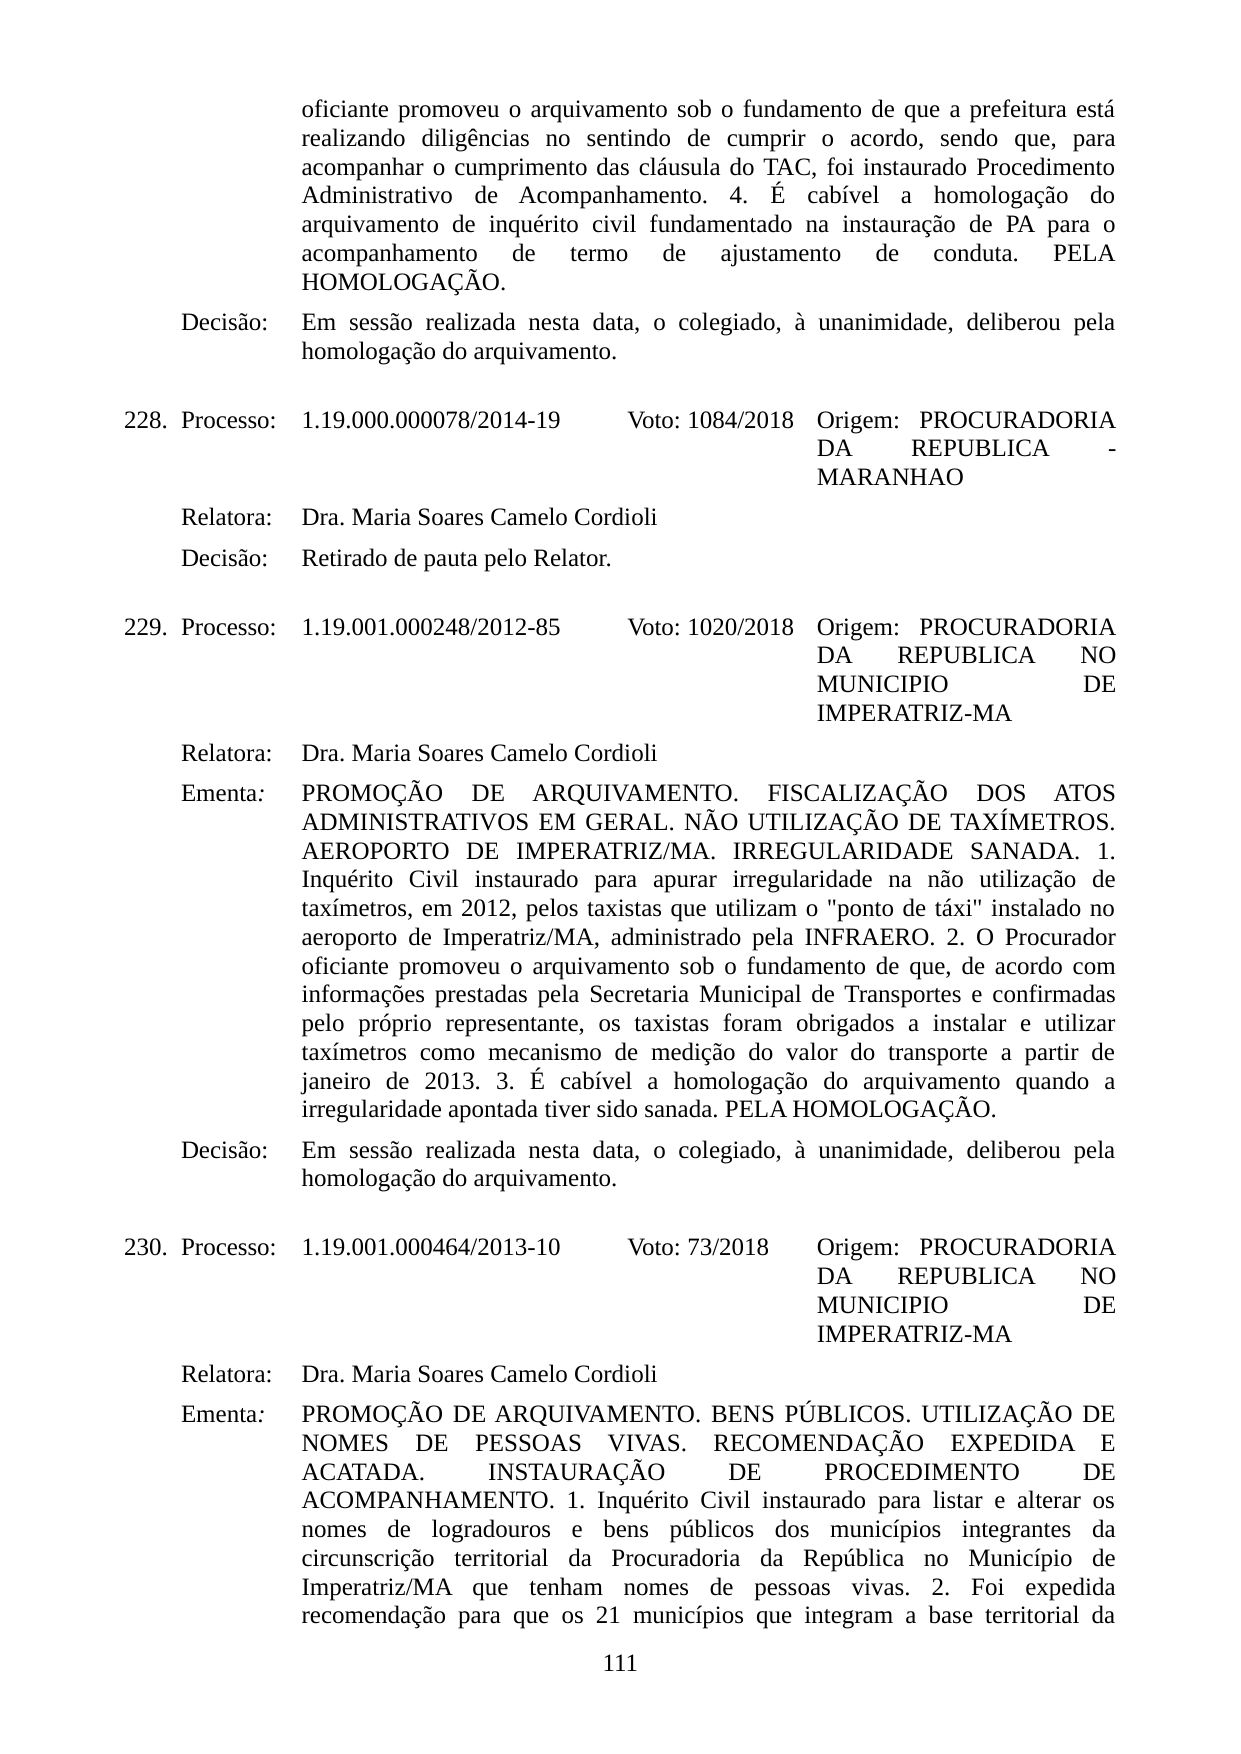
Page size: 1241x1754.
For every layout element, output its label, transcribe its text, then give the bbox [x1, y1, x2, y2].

table_cell Relatora: [175, 1353, 296, 1393]
table_cell PROMOÇÃO DE ARQUIVAMENTO. BENS PÚBLICOS. UTILIZAÇÃO DE NOMES DE PESSOAS VIVAS. RECOMENDAÇÃO EXPEDIDA E ACATADA. INSTAURAÇÃO DE PROCEDIMENTO DE ACOMPANHAMENTO. 1. Inquérito Civil instaurado para listar e alterar os nomes de logradouros e bens públicos dos municípios integrantes da circunscrição territorial da Procuradoria da República no Município de Imperatriz/MA que tenham nomes de pessoas vivas. 2. Foi expedida recomendação para que os 21 municípios que integram a base territorial da [296, 1393, 1122, 1635]
table_cell Decisão: [175, 1129, 296, 1198]
table_cell Ementa: [175, 773, 296, 1129]
table_header 229. [118, 606, 175, 732]
table_cell [118, 301, 175, 370]
table_cell oficiante promoveu o arquivamento sob o fundamento de que a prefeitura está realizando diligências no sentindo de cumprir o acordo, sendo que, para acompanhar o cumprimento das cláusula do TAC, foi instaurado Procedimento Administrativo de Acompanhamento. 4. É cabível a homologação do arquivamento de inquérito civil fundamentado na instauração de PA para o acompanhamento de termo de ajustamento de conduta. PELA HOMOLOGAÇÃO. [296, 89, 1122, 301]
table_cell [118, 1393, 175, 1635]
table_cell [118, 497, 175, 537]
table_cell [118, 537, 175, 577]
table_header 230. [118, 1227, 175, 1353]
table_header Voto: 1020/2018 [621, 606, 811, 732]
table_cell Retirado de pauta pelo Relator. [296, 537, 1122, 577]
table_cell Relatora: [175, 732, 296, 772]
table_cell [118, 1353, 175, 1393]
table_header Origem: PROCURADORIA DA REPUBLICA NO MUNICIPIO DE IMPERATRIZ-MA [811, 606, 1122, 732]
table_header Voto: 1084/2018 [621, 399, 811, 497]
table_cell Decisão: [175, 301, 296, 370]
table_header Processo: [175, 1227, 296, 1353]
table_header 1.19.001.000464/2013-10 [296, 1227, 621, 1353]
table_header Processo: [175, 606, 296, 732]
table_header 1.19.001.000248/2012-85 [296, 606, 621, 732]
table_header 1.19.000.000078/2014-19 [296, 399, 621, 497]
table_cell Em sessão realizada nesta data, o colegiado, à unanimidade, deliberou pela homologação do arquivamento. [296, 1129, 1122, 1198]
table_cell [118, 1129, 175, 1198]
table_cell Dra. Maria Soares Camelo Cordioli [296, 497, 1122, 537]
table_cell [118, 732, 175, 772]
table_header Origem: PROCURADORIA DA REPUBLICA - MARANHAO [811, 399, 1122, 497]
table_header Origem: PROCURADORIA DA REPUBLICA NO MUNICIPIO DE IMPERATRIZ-MA [811, 1227, 1122, 1353]
table_header Voto: 73/2018 [621, 1227, 811, 1353]
table_cell [118, 89, 175, 301]
table_cell Dra. Maria Soares Camelo Cordioli [296, 1353, 1122, 1393]
table_header Processo: [175, 399, 296, 497]
table_cell Ementa: [175, 1393, 296, 1635]
table_header 228. [118, 399, 175, 497]
table_cell [175, 89, 296, 301]
table_cell Decisão: [175, 537, 296, 577]
table_cell [118, 773, 175, 1129]
table_cell Relatora: [175, 497, 296, 537]
table_cell PROMOÇÃO DE ARQUIVAMENTO. FISCALIZAÇÃO DOS ATOS ADMINISTRATIVOS EM GERAL. NÃO UTILIZAÇÃO DE TAXÍMETROS. AEROPORTO DE IMPERATRIZ/MA. IRREGULARIDADE SANADA. 1. Inquérito Civil instaurado para apurar irregularidade na não utilização de taxímetros, em 2012, pelos taxistas que utilizam o "ponto de táxi" instalado no aeroporto de Imperatriz/MA, administrado pela INFRAERO. 2. O Procurador oficiante promoveu o arquivamento sob o fundamento de que, de acordo com informações prestadas pela Secretaria Municipal de Transportes e confirmadas pelo próprio representante, os taxistas foram obrigados a instalar e utilizar taxímetros como mecanismo de medição do valor do transporte a partir de janeiro de 2013. 3. É cabível a homologação do arquivamento quando a irregularidade apontada tiver sido sanada. PELA HOMOLOGAÇÃO. [296, 773, 1122, 1129]
table_cell Dra. Maria Soares Camelo Cordioli [296, 732, 1122, 772]
table_cell Em sessão realizada nesta data, o colegiado, à unanimidade, deliberou pela homologação do arquivamento. [296, 301, 1122, 370]
